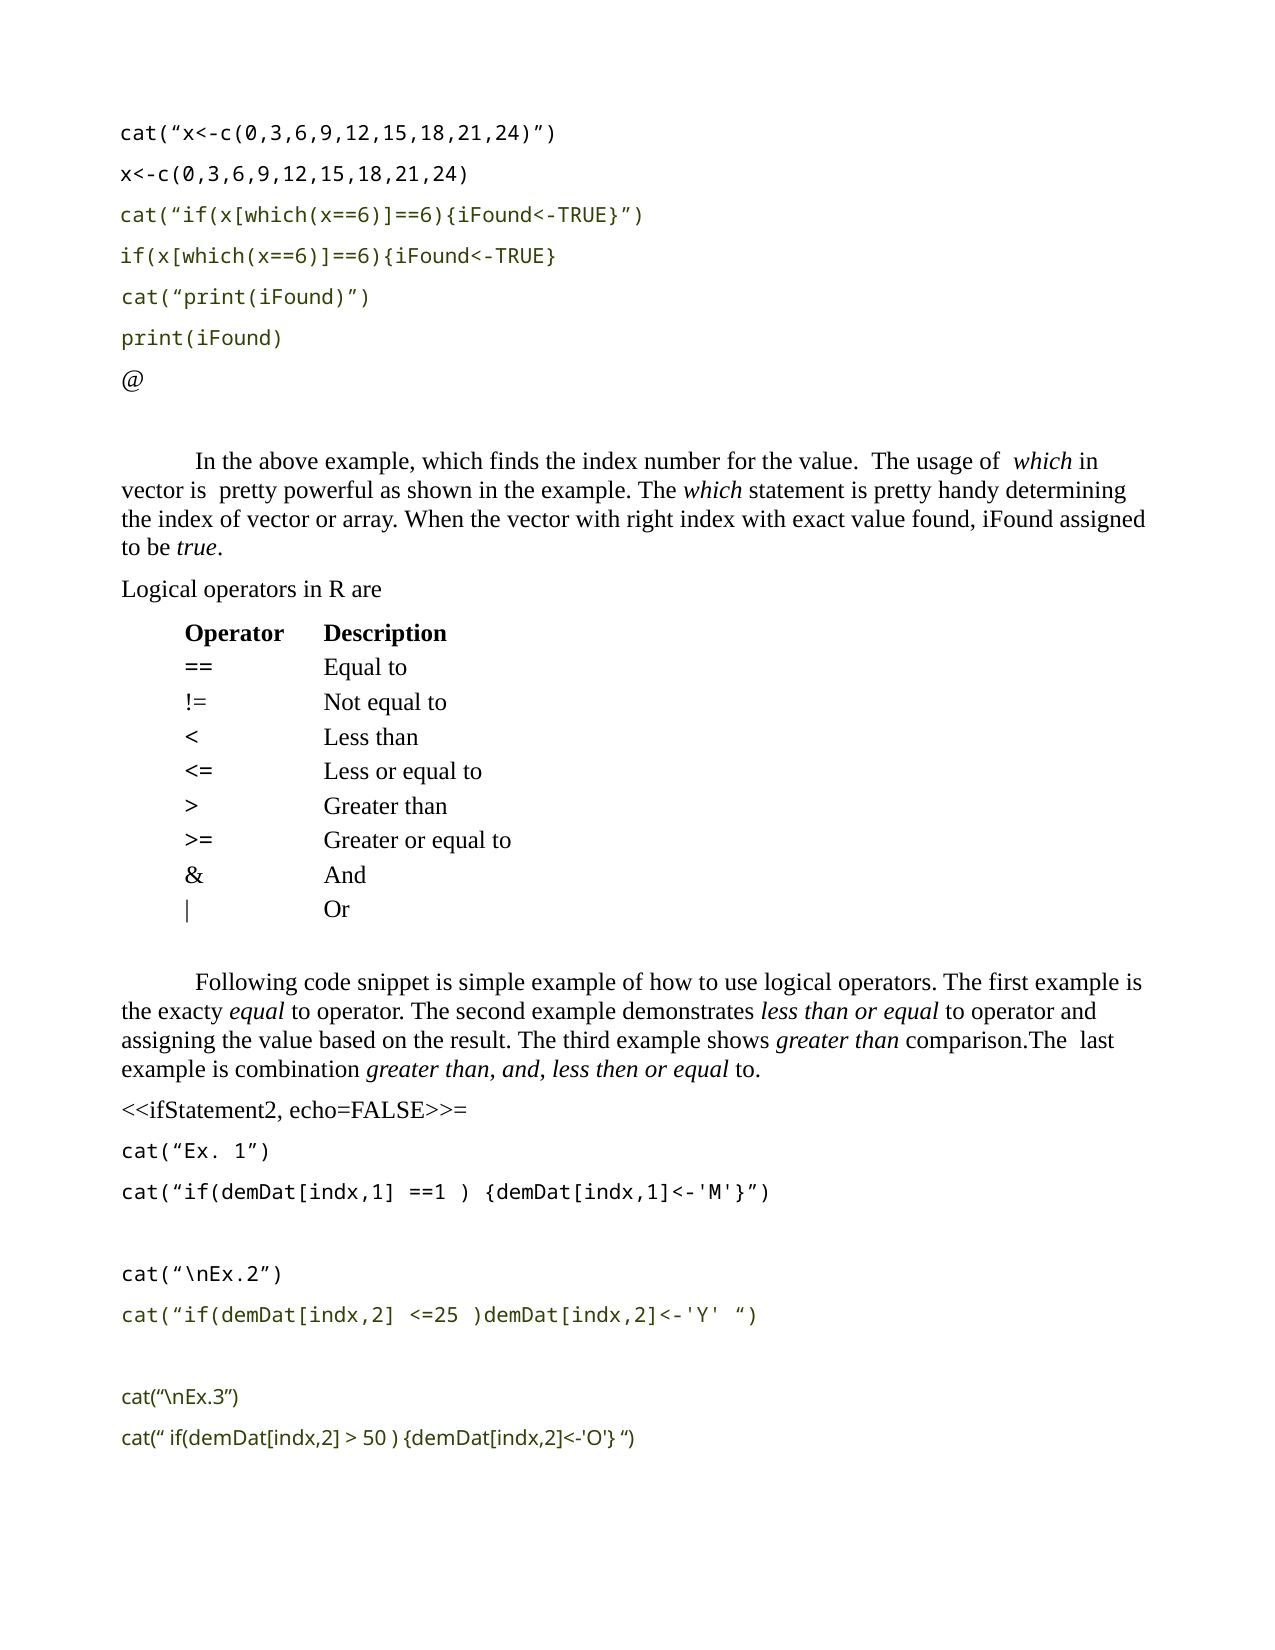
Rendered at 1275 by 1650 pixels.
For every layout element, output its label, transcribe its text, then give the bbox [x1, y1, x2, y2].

table_cell & [177, 857, 316, 892]
text cat(“if(x[which(x==6)]==6){iFound<-TRUE}”) [119, 200, 1158, 228]
table_cell Less or equal to [316, 753, 574, 788]
table_cell Equal to [316, 650, 574, 684]
table_header Description [316, 615, 574, 649]
text cat(“if(demDat[indx,1] ==1 ) {demDat[indx,1]<-'M'}”) [121, 1177, 1158, 1206]
text x<-c(0,3,6,9,12,15,18,21,24) [119, 159, 1158, 187]
table_cell > [177, 788, 316, 822]
text if(x[which(x==6)]==6){iFound<-TRUE} [119, 241, 1158, 269]
text cat(“ if(demDat[indx,2] > 50 ) {demDat[indx,2]<-'O'} “) [121, 1423, 1158, 1451]
table_cell Not equal to [316, 684, 574, 719]
table_cell < [177, 719, 316, 753]
table_cell And [316, 857, 574, 892]
text <<ifStatement2, echo=FALSE>>= [121, 1095, 1158, 1124]
text print(iFound) [121, 323, 1158, 351]
text cat(“print(iFound)”) [121, 282, 1158, 310]
table_cell != [177, 684, 316, 719]
table_header Operator [177, 615, 316, 649]
table_cell <= [177, 753, 316, 788]
table_cell == [177, 650, 316, 684]
text @ [121, 364, 1158, 392]
text cat(“Ex. 1”) [121, 1136, 1158, 1165]
text cat(“\nEx.2”) [121, 1259, 1158, 1287]
table_cell Less than [316, 719, 574, 753]
text cat(“if(demDat[indx,2] <=25 )demDat[indx,2]<-'Y' “) [121, 1300, 1158, 1328]
text cat(“x<-c(0,3,6,9,12,15,18,21,24)”) [119, 118, 1158, 147]
text In the above example, which finds the index number for the value. The usage of which in vector is pretty powerful as shown in the example. The which statement is pretty handy determining the index of vector or array. When the vector with right index with exact value found, iFound assigned to be true. [121, 446, 1158, 561]
text cat(“\nEx.3”) [121, 1382, 1158, 1410]
table_cell Or [316, 892, 574, 926]
table_cell Greater or equal to [316, 823, 574, 857]
table_cell | [177, 892, 316, 926]
text Following code snippet is simple example of how to use logical operators. The first example is the exacty equal to operator. The second example demonstrates less than or equal to operator and assigning the value based on the result. The third example shows greater than comparison.The last example is combination greater than, and, less then or equal to. [121, 967, 1158, 1082]
table_cell >= [177, 823, 316, 857]
table_cell Greater than [316, 788, 574, 822]
text Logical operators in R are [121, 574, 1158, 602]
